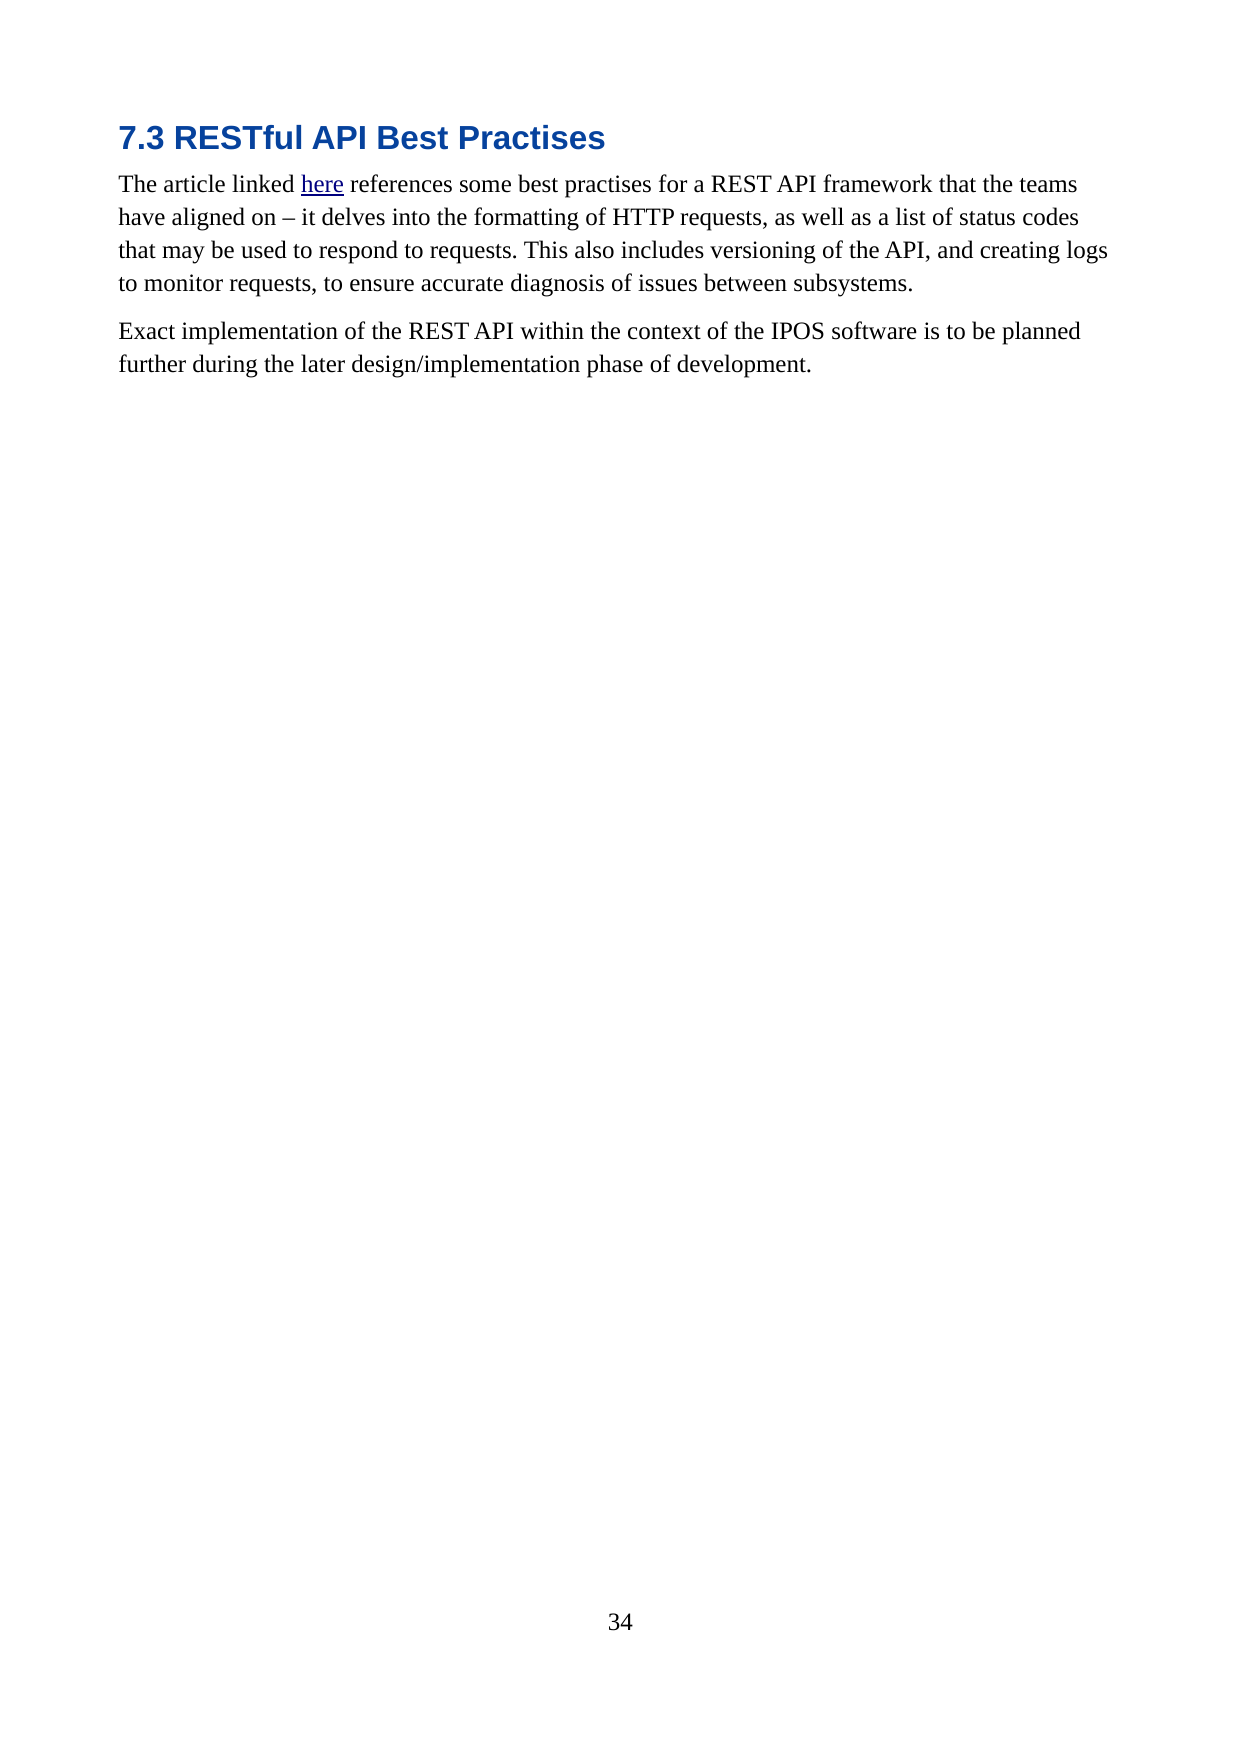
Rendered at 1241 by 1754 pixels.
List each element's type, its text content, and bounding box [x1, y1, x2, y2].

text The article linked here references some best practises for a REST API framework that the teams have aligned on – it delves into the formatting of HTTP requests, as well as a list of status codes that may be used to respond to requests. This also includes versioning of the API, and creating logs to monitor requests, to ensure accurate diagnosis of issues between subsystems. [118, 169, 1122, 297]
text Exact implementation of the REST API within the context of the IPOS software is to be planned further during the later design/implementation phase of development. [118, 316, 1122, 377]
subtitle RESTful API Best Practises [118, 118, 1122, 157]
